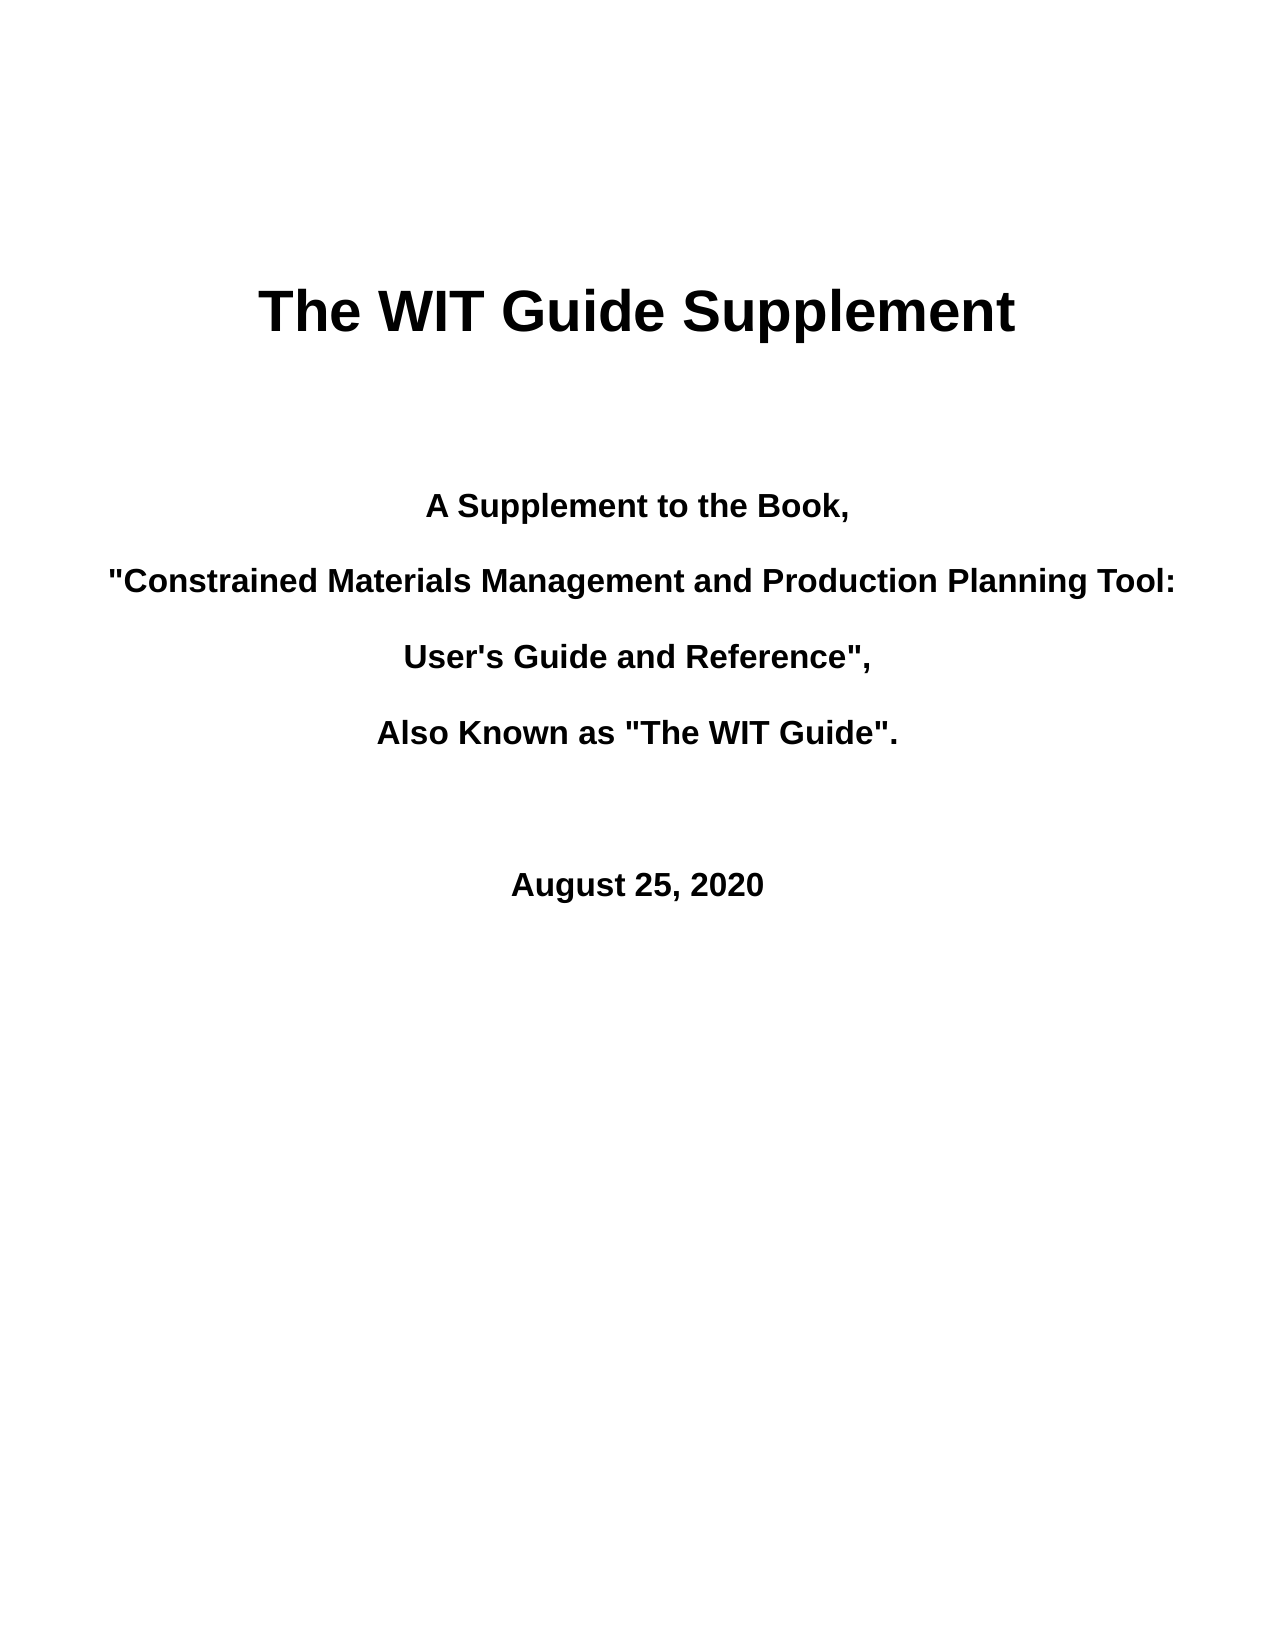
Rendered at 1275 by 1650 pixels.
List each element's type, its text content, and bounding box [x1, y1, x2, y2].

title User's Guide and Reference", [30, 637, 1245, 676]
title Also Known as "The WIT Guide". [30, 713, 1245, 752]
title The WIT Guide Supplement [30, 276, 1245, 343]
title "Constrained Materials Management and Production Planning Tool: [30, 562, 1245, 600]
title August 25, 2020 [30, 865, 1245, 904]
title A Supplement to the Book, [30, 486, 1245, 524]
